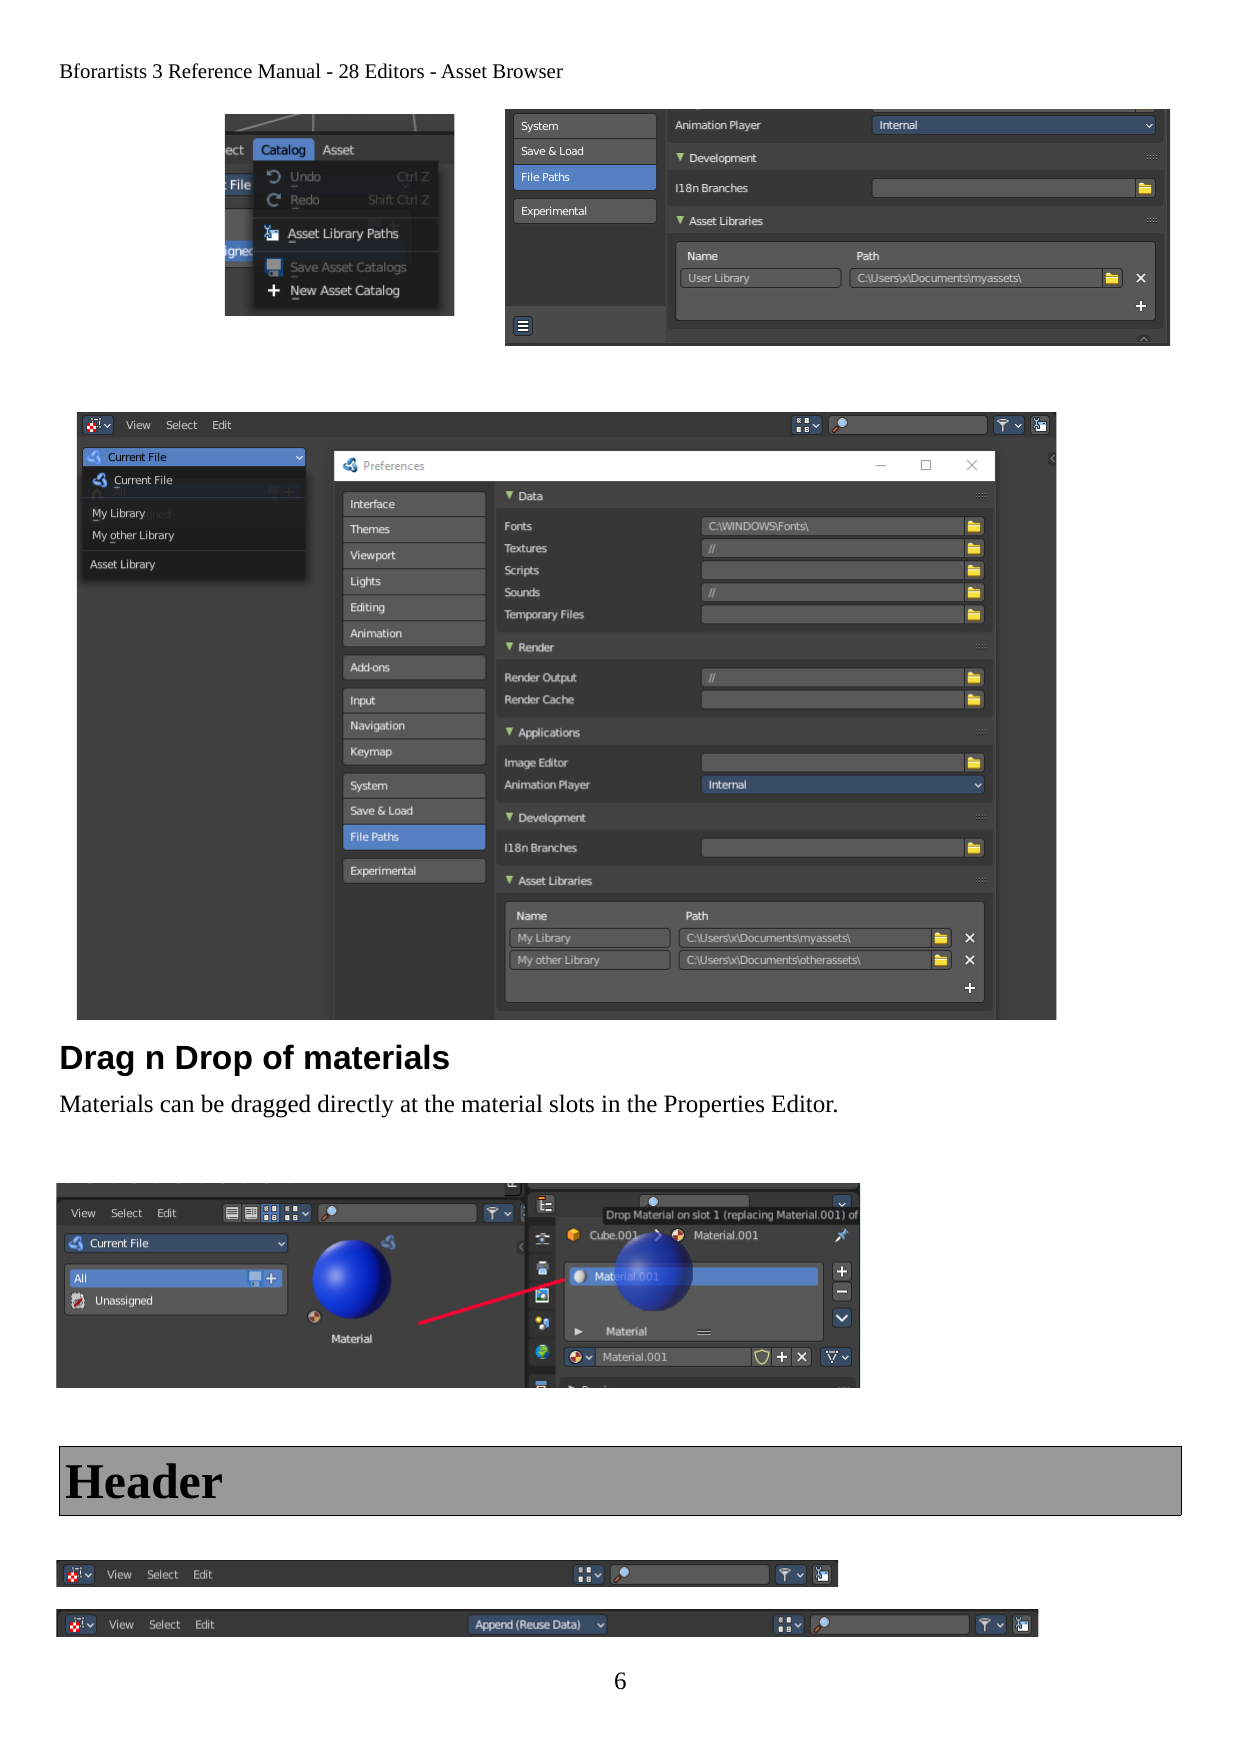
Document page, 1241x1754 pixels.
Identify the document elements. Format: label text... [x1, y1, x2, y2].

table_header Header [60, 1447, 1181, 1515]
picture [76, 412, 1057, 1020]
picture [505, 109, 1171, 346]
picture [224, 114, 455, 316]
picture [56, 1183, 861, 1388]
subtitle Drag n Drop of materials [59, 392, 1181, 1076]
text Materials can be dragged directly at the material slots in the Properties Editor. [59, 1089, 1181, 1117]
picture [56, 1609, 1039, 1637]
picture [56, 1560, 839, 1587]
